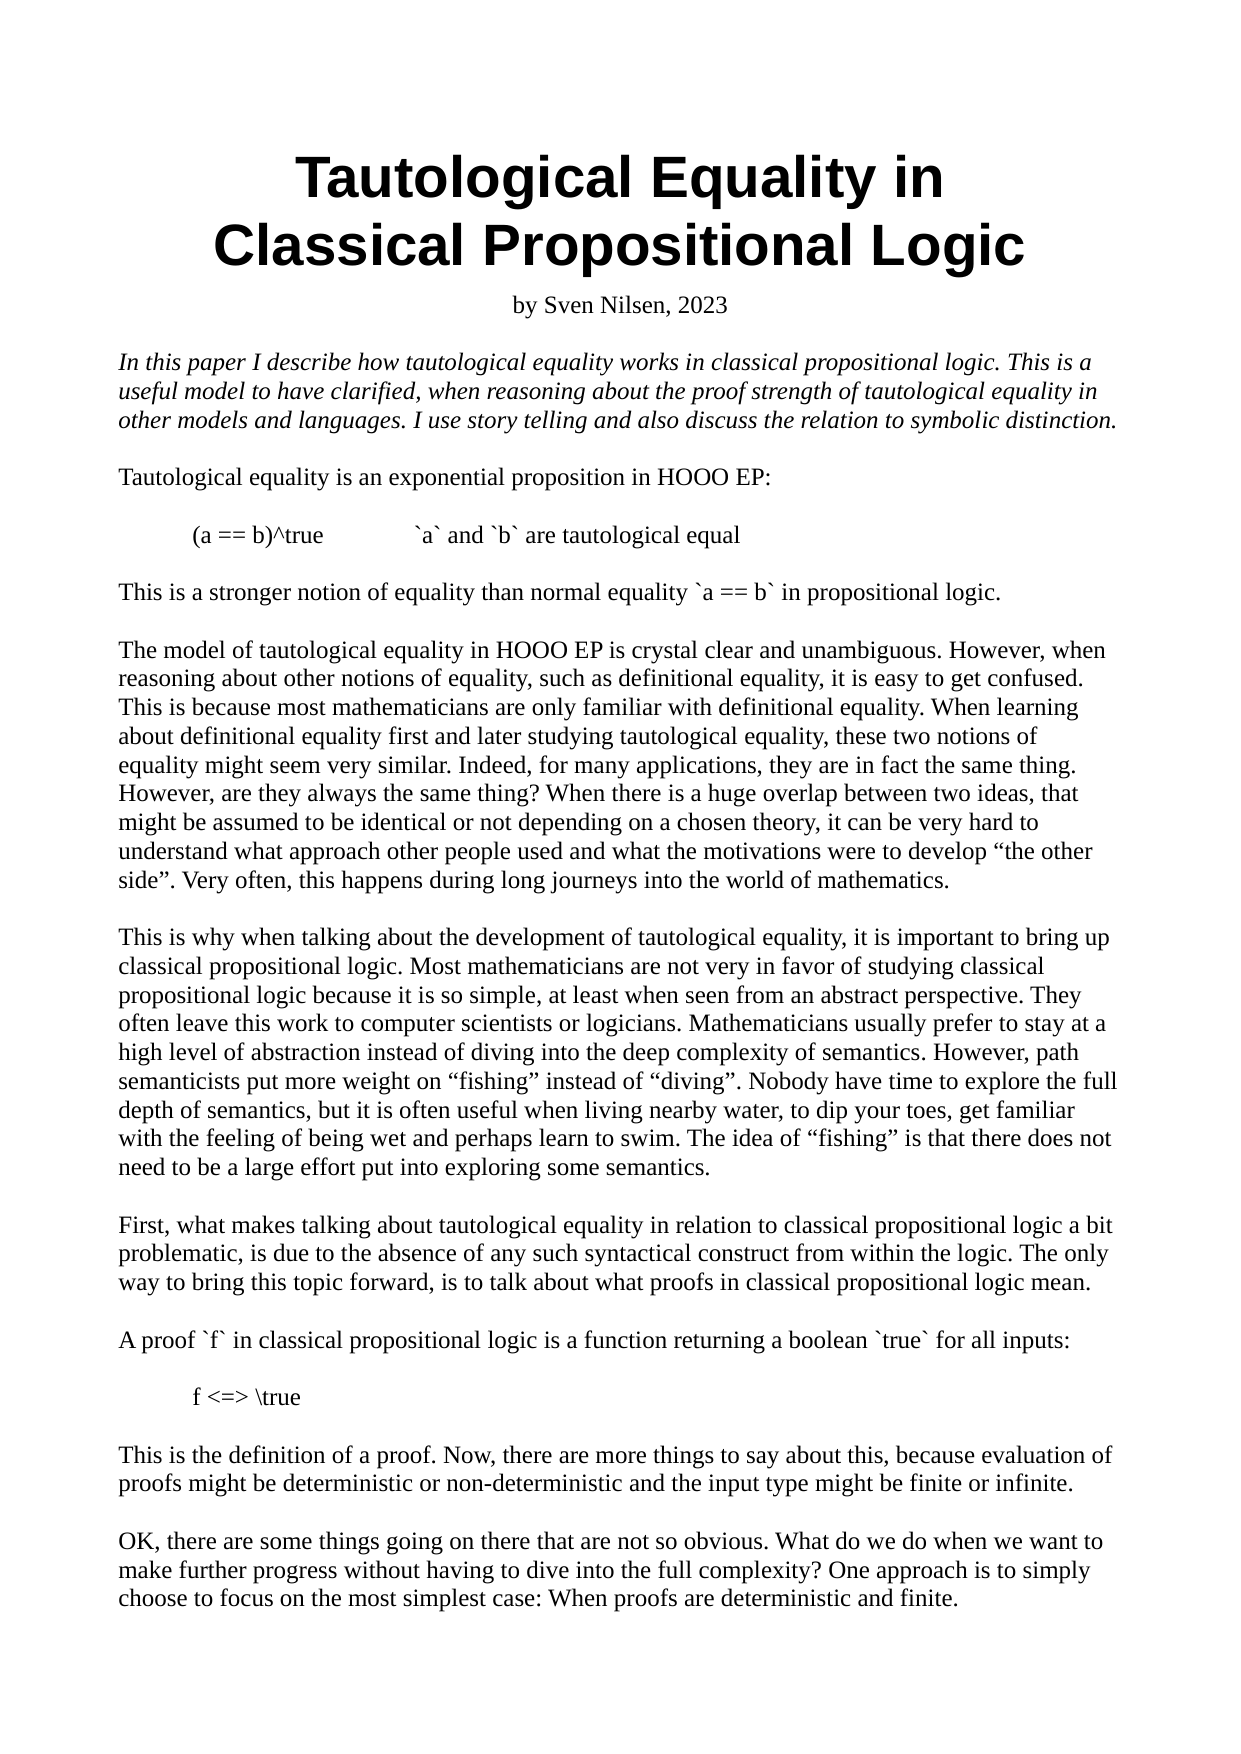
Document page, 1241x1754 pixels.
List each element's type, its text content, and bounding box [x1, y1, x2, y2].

text This is the definition of a proof. Now, there are more things to say about this, because evaluation of proofs might be deterministic or non-deterministic and the input type might be finite or infinite. [118, 1440, 1122, 1497]
text A proof `f` in classical propositional logic is a function returning a boolean `true` for all inputs: [118, 1325, 1122, 1353]
text (a == b)^true `a` and `b` are tautological equal [118, 520, 1122, 548]
text f <=> \true [118, 1382, 1122, 1411]
text In this paper I describe how tautological equality works in classical propositional logic. This is a useful model to have clarified, when reasoning about the proof strength of tautological equality in other models and languages. I use story telling and also discuss the relation to symbolic distinction. [118, 347, 1122, 433]
text The model of tautological equality in HOOO EP is crystal clear and unambiguous. However, when reasoning about other notions of equality, such as definitional equality, it is easy to get confused. This is because most mathematicians are only familiar with definitional equality. When learning about definitional equality first and later studying tautological equality, these two notions of equality might seem very similar. Indeed, for many applications, they are in fact the same thing. However, are they always the same thing? When there is a huge overlap between two ideas, that might be assumed to be identical or not depending on a chosen theory, it can be very hard to understand what approach other people used and what the motivations were to develop “the other side”. Very often, this happens during long journeys into the world of mathematics. [118, 635, 1122, 893]
text by Sven Nilsen, 2023 [118, 290, 1122, 318]
text Tautological equality is an exponential proposition in HOOO EP: [118, 462, 1122, 491]
title Tautological Equality in Classical Propositional Logic [118, 143, 1122, 277]
text This is a stronger notion of equality than normal equality `a == b` in propositional logic. [118, 577, 1122, 606]
text This is why when talking about the development of tautological equality, it is important to bring up classical propositional logic. Most mathematicians are not very in favor of studying classical propositional logic because it is so simple, at least when seen from an abstract perspective. They often leave this work to computer scientists or logicians. Mathematicians usually prefer to stay at a high level of abstraction instead of diving into the deep complexity of semantics. However, path semanticists put more weight on “fishing” instead of “diving”. Nobody have time to explore the full depth of semantics, but it is often useful when living nearby water, to dip your toes, get familiar with the feeling of being wet and perhaps learn to swim. The idea of “fishing” is that there does not need to be a large effort put into exploring some semantics. [118, 922, 1122, 1181]
text OK, there are some things going on there that are not so obvious. What do we do when we want to make further progress without having to dive into the full complexity? One approach is to simply choose to focus on the most simplest case: When proofs are deterministic and finite. [118, 1526, 1122, 1612]
text First, what makes talking about tautological equality in relation to classical propositional logic a bit problematic, is due to the absence of any such syntactical construct from within the logic. The only way to bring this topic forward, is to talk about what proofs in classical propositional logic mean. [118, 1210, 1122, 1296]
